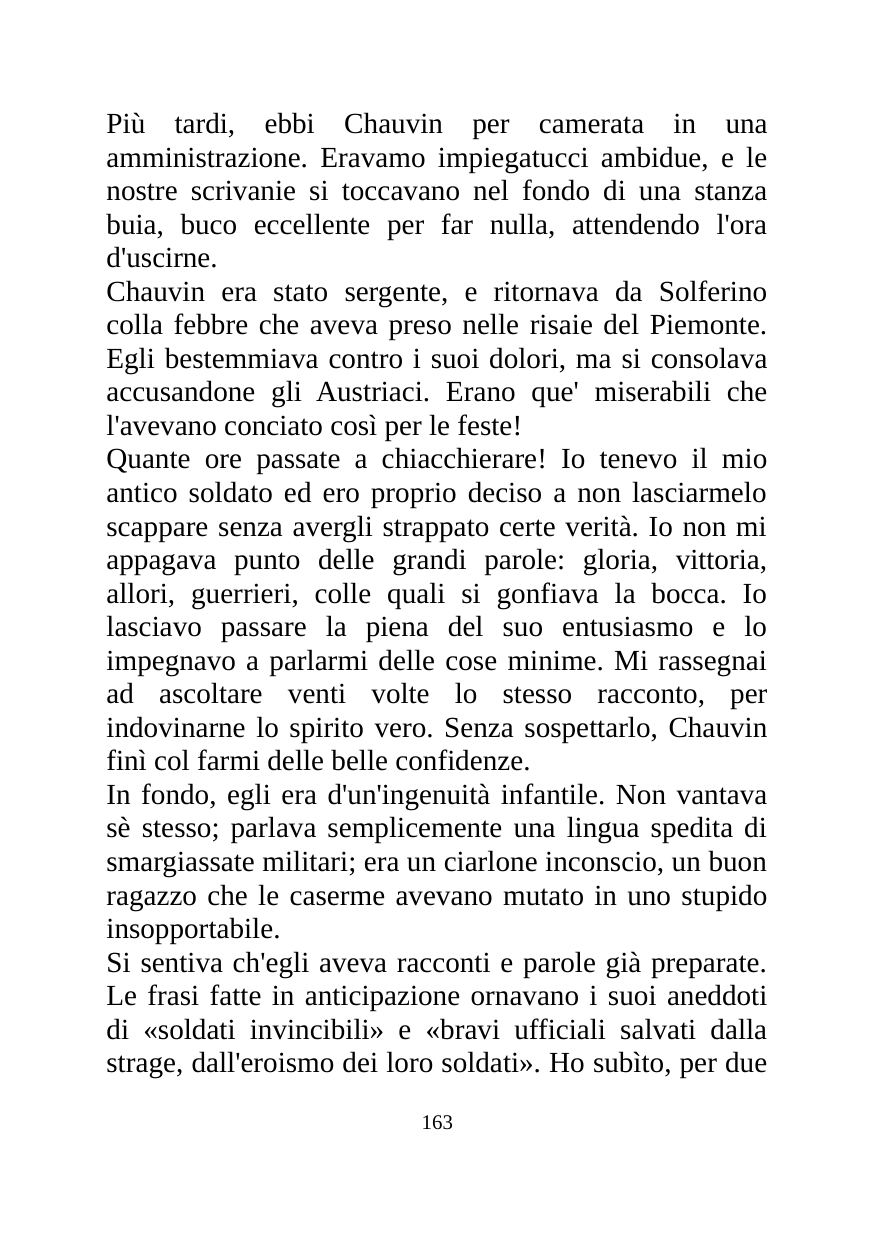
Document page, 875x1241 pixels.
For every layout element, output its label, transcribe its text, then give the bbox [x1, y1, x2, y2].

text Più tardi, ebbi Chauvin per camerata in una amministrazione. Eravamo impiegatucci ambidue, e le nostre scrivanie si toccavano nel fondo di una stanza buia, buco eccellente per far nulla, attendendo l'ora d'uscirne. [106, 106, 768, 274]
text Chauvin era stato sergente, e ritornava da Solferino colla febbre che aveva preso nelle risaie del Piemonte. Egli bestemmiava contro i suoi dolori, ma si consolava accusandone gli Austriaci. Erano que' miserabili che l'avevano conciato così per le feste! [106, 274, 768, 442]
text Si sentiva ch'egli aveva racconti e parole già preparate. Le frasi fatte in anticipazione ornavano i suoi aneddoti di «soldati invincibili» e «bravi ufficiali salvati dalla strage, dall'eroismo dei loro soldati». Ho subìto, per due [106, 945, 768, 1079]
text Quante ore passate a chiacchierare! Io tenevo il mio antico soldato ed ero proprio deciso a non lasciarmelo scappare senza avergli strappato certe verità. Io non mi appagava punto delle grandi parole: gloria, vittoria, allori, guerrieri, colle quali si gonfiava la bocca. Io lasciavo passare la piena del suo entusiasmo e lo impegnavo a parlarmi delle cose minime. Mi rassegnai ad ascoltare venti volte lo stesso racconto, per indovinarne lo spirito vero. Senza sospettarlo, Chauvin finì col farmi delle belle confidenze. [106, 442, 768, 777]
text In fondo, egli era d'un'ingenuità infantile. Non vantava sè stesso; parlava semplicemente una lingua spedita di smargiassate militari; era un ciarlone inconscio, un buon ragazzo che le caserme avevano mutato in uno stupido insopportabile. [106, 777, 768, 945]
